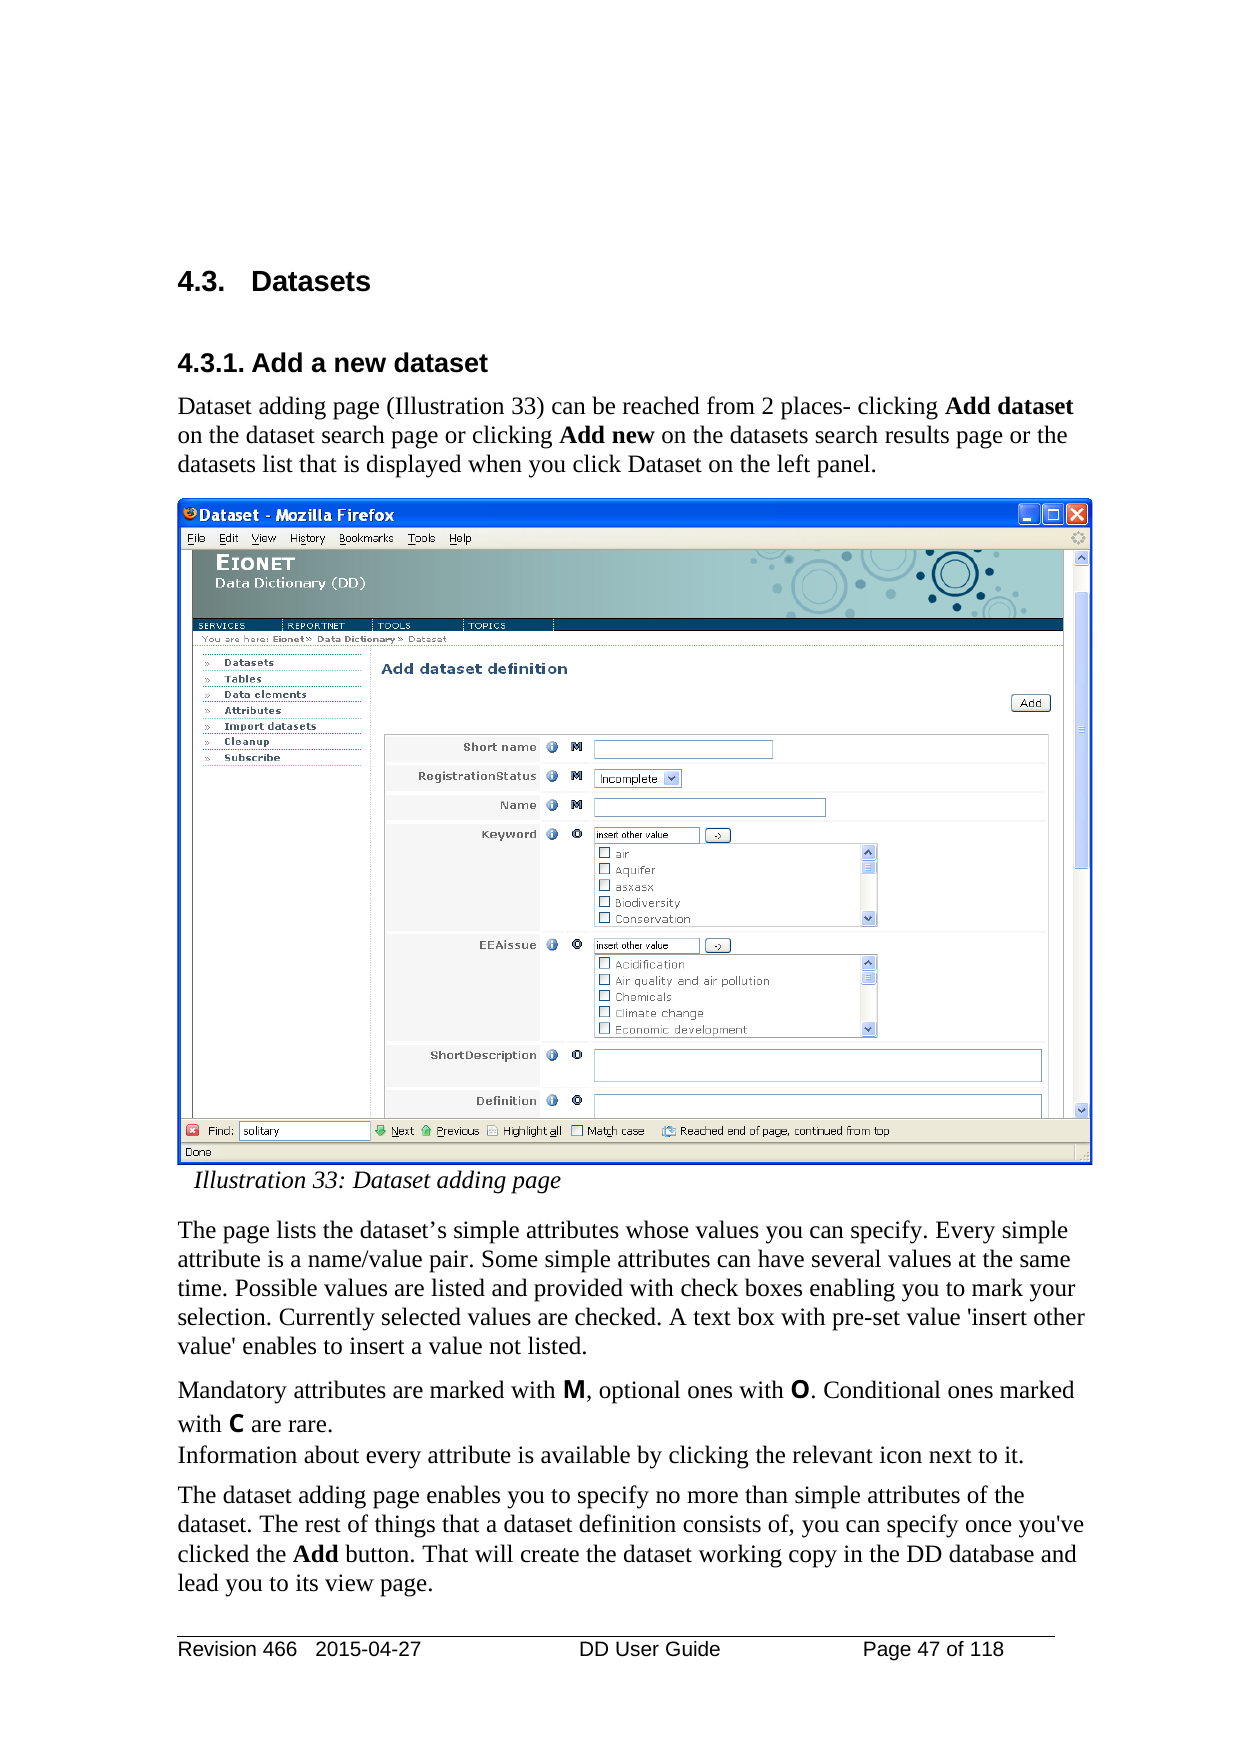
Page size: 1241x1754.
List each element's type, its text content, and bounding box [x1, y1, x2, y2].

text Dataset adding page (Illustration 33) can be reached from 2 places- clicking Add dataset on the dataset search page or clicking Add new on the datasets search results page or the datasets list that is displayed when you click Dataset on the left panel. [177, 391, 1092, 478]
text The page lists the dataset’s simple attributes whose values you can specify. Every simple attribute is a name/value pair. Some simple attributes can have several values at the same time. Possible values are listed and provided with check boxes enabling you to mark your selection. Currently selected values are checked. A text box with pre-set value 'insert other value' enables to insert a value not listed. [177, 1214, 1092, 1360]
subtitle Datasets [177, 264, 1092, 298]
text Illustration 33: Dataset adding page [194, 1165, 1076, 1194]
text The dataset adding page enables you to specify no more than simple attributes of the dataset. The rest of things that a dataset definition consists of, you can specify once you've clicked the Add button. That will create the dataset working copy in the DD database and lead you to its view page. [177, 1480, 1092, 1597]
text Mandatory attributes are marked with M, optional ones with O. Conditional ones marked with C are rare. Information about every attribute is available by clicking the relevant icon next to it. [177, 1372, 1092, 1468]
subtitle Add a new dataset [177, 347, 1092, 378]
picture [177, 498, 1093, 1165]
